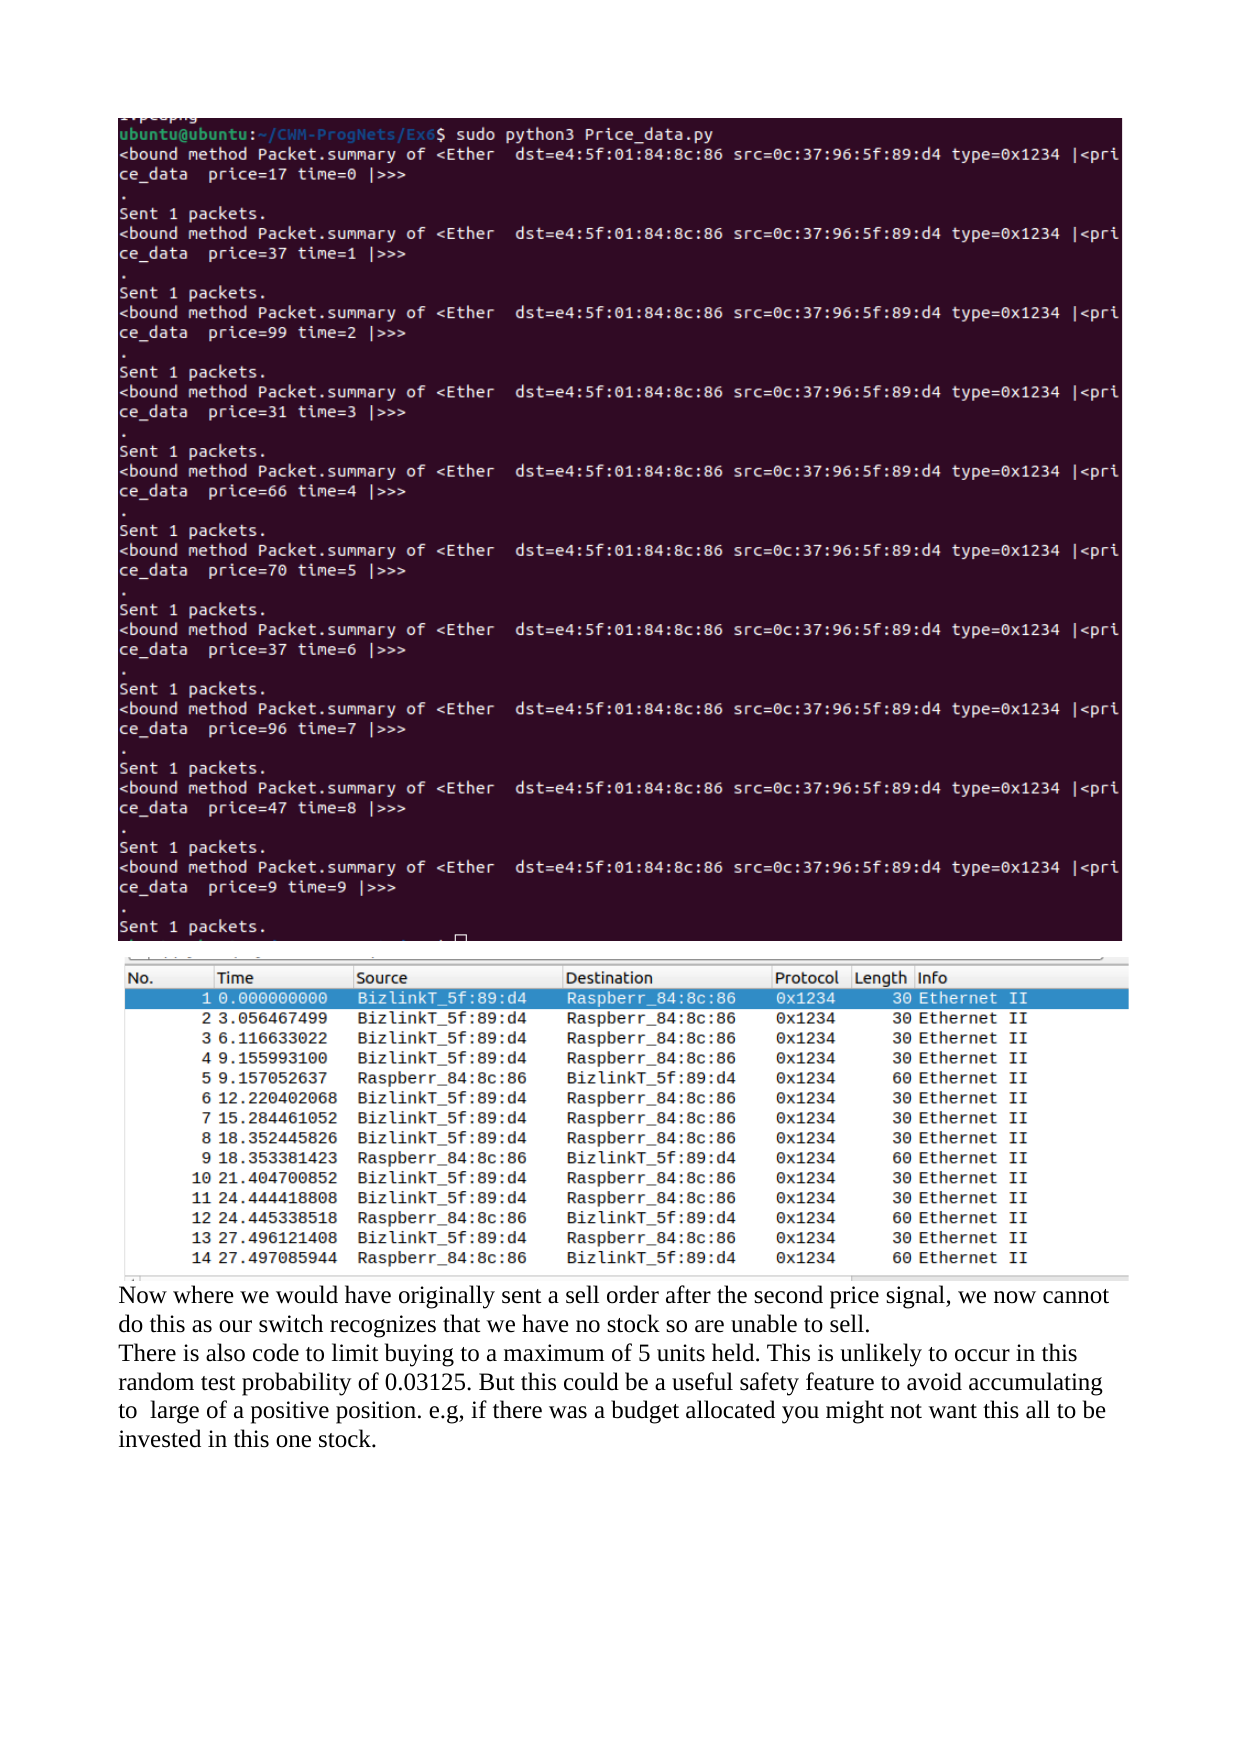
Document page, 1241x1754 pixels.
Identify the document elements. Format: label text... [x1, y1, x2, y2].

picture [124, 957, 1129, 1281]
text Now where we would have originally sent a sell order after the second price signal, we now cannot do this as our switch recognizes that we have no stock so are unable to sell. [118, 941, 1122, 1338]
picture [118, 118, 1123, 941]
text There is also code to limit buying to a maximum of 5 units held. This is unlikely to occur in this random test probability of 0.03125. But this could be a useful safety feature to avoid accumulating to large of a positive position. e.g, if there was a budget allocated you might not want this all to be invested in this one stock. [118, 1338, 1122, 1453]
